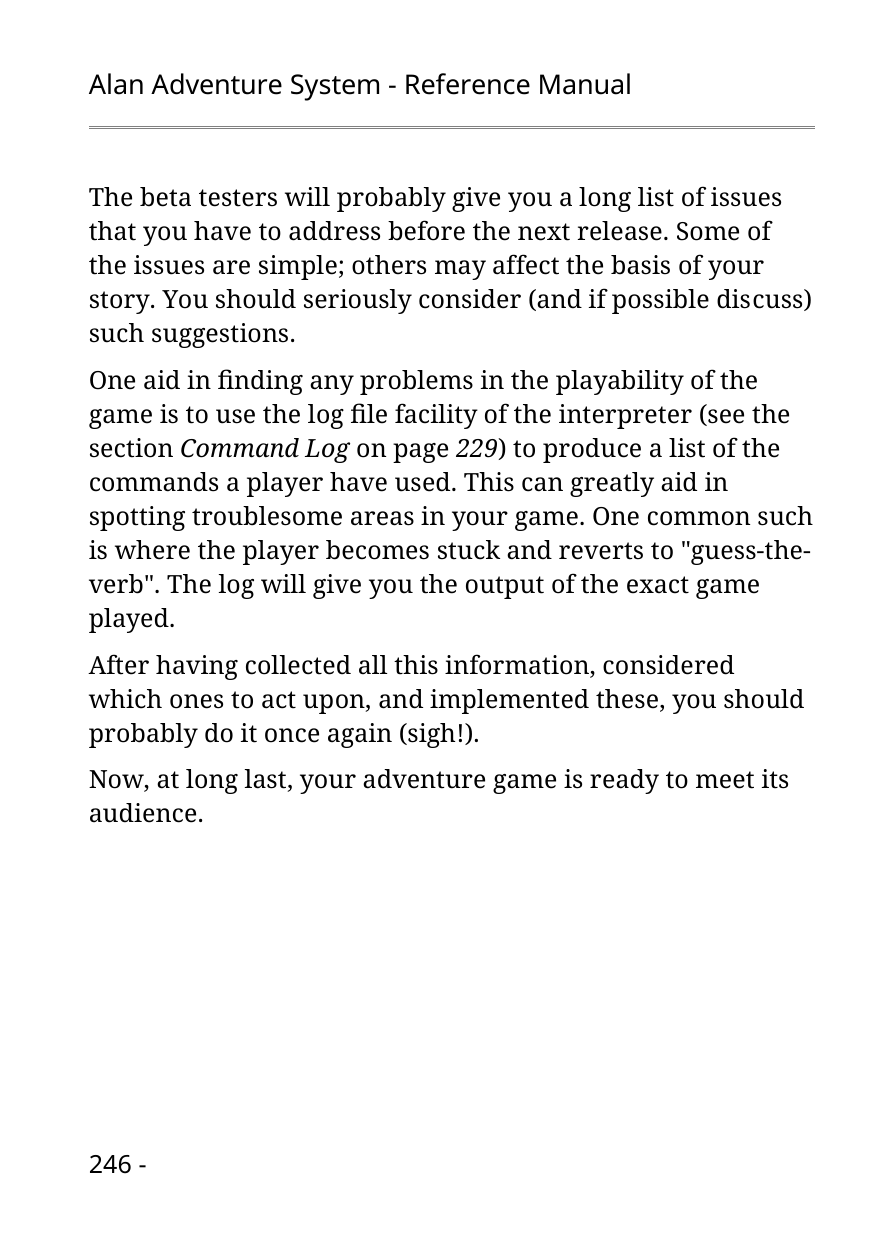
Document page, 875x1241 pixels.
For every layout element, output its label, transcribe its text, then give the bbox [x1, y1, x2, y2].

text One aid in finding any problems in the playability of the game is to use the log file facility of the interpreter (see the section Command Log on page 185) to produce a list of the commands a player have used. This can greatly aid in spotting troublesome areas in your game. One common such is where the player becomes stuck and reverts to "guess-the-verb". The log will give you the output of the exact game played. [88, 363, 815, 635]
text After having collected all this information, considered which ones to act up­on, and implemented these, you should probably do it once again (sigh!). [88, 648, 815, 749]
text Now, at long last, your adventure game is ready to meet its audience. [88, 762, 815, 830]
text The beta testers will probably give you a long list of issues that you have to address before the next release. Some of the issues are simple; others may af­fect the basis of your story. You should seriously consider (and if possible dis­cuss) such suggestions. [88, 180, 815, 350]
